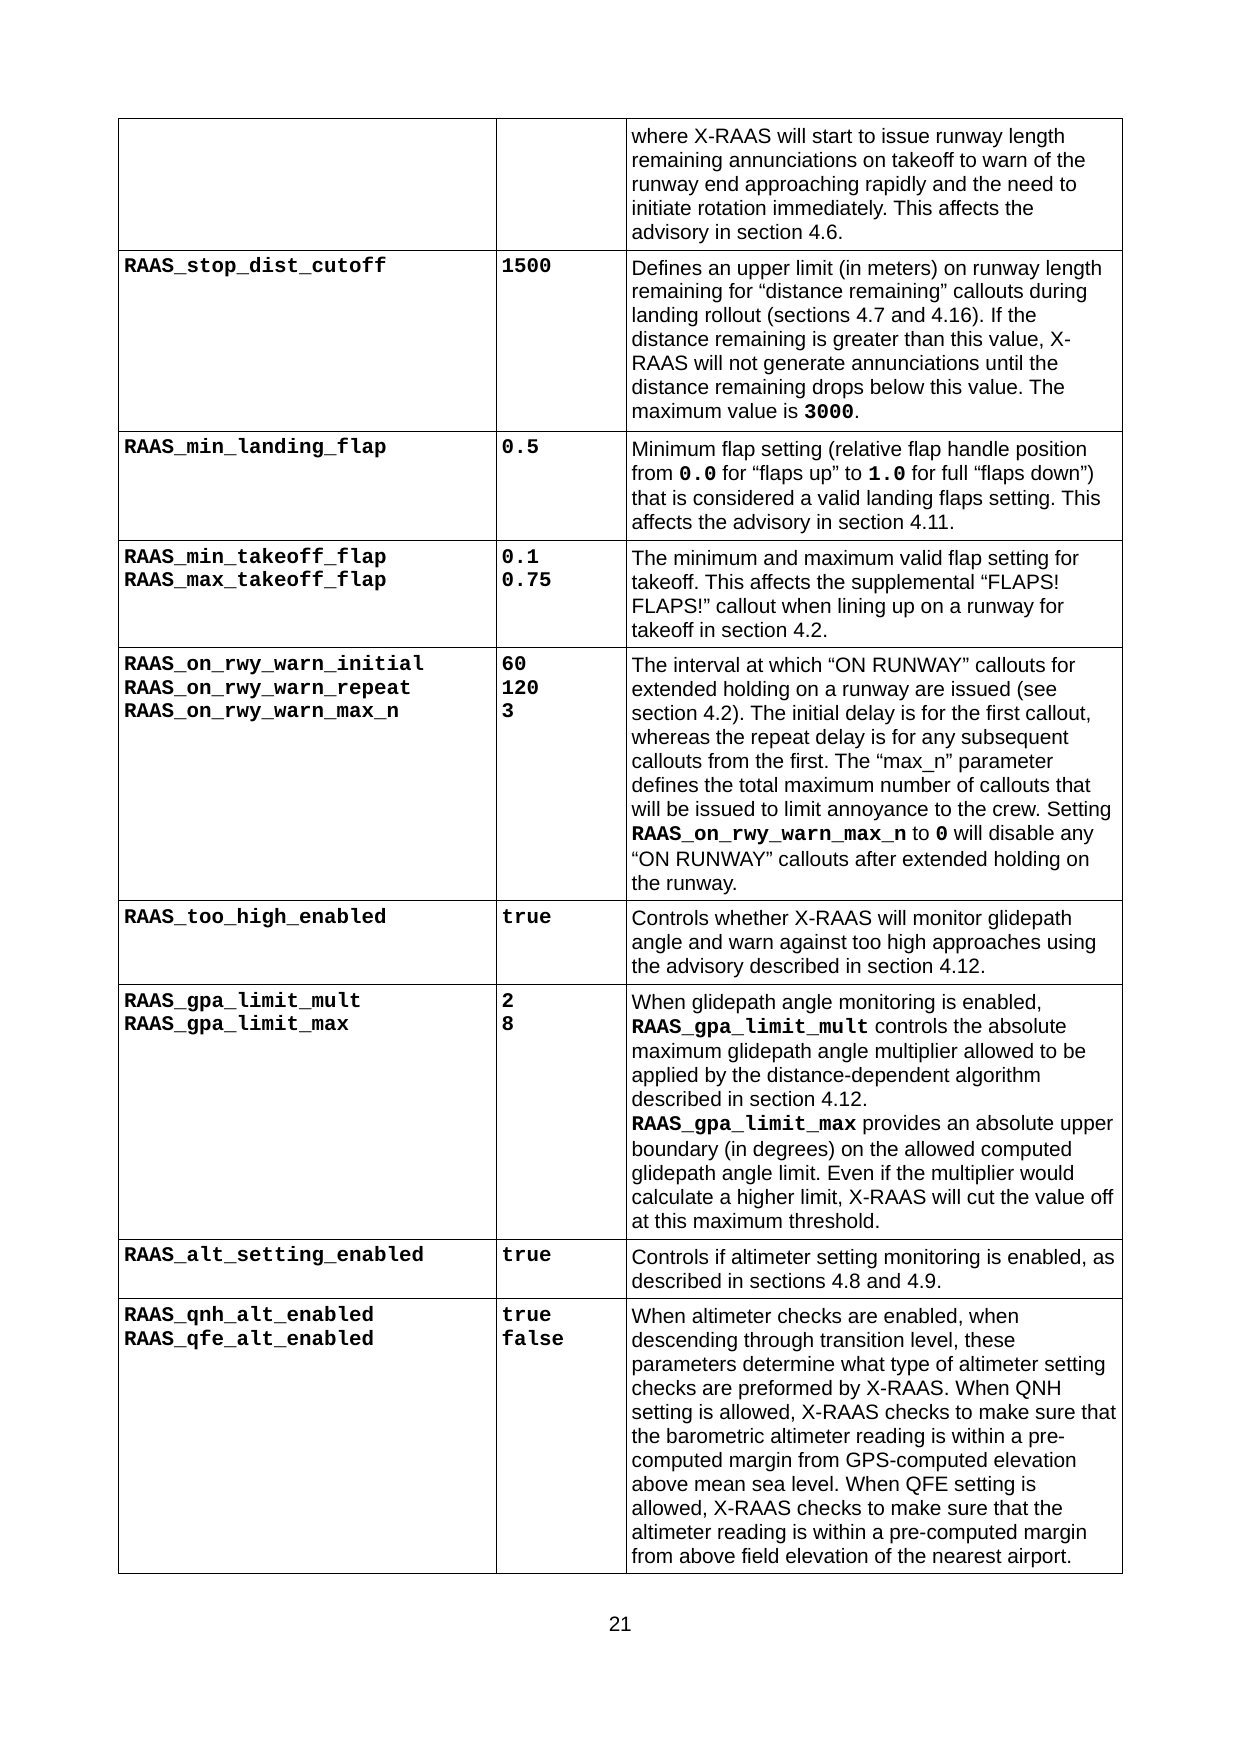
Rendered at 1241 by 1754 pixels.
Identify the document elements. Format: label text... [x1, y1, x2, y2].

table_cell true [497, 1240, 626, 1298]
table_cell [497, 119, 626, 249]
table_cell When glidepath angle monitoring is enabled, RAAS_gpa_limit_mult controls the absolute maximum glidepath angle multiplier allowed to be applied by the distance-dependent algorithm described in section 4.12. RAAS_gpa_limit_max provides an absolute upper boundary (in degrees) on the allowed computed glidepath angle limit. Even if the multiplier would calculate a higher limit, X-RAAS will cut the value off at this maximum threshold. [627, 985, 1122, 1239]
table_cell RAAS_on_rwy_warn_initial RAAS_on_rwy_warn_repeat RAAS_on_rwy_warn_max_n [119, 648, 496, 900]
table_cell RAAS_gpa_limit_mult RAAS_gpa_limit_max [119, 985, 496, 1239]
table_cell The minimum and maximum valid flap setting for takeoff. This affects the supplemental “FLAPS! FLAPS!” callout when lining up on a runway for takeoff in section 4.2. [627, 541, 1122, 647]
table_cell 2 8 [497, 985, 626, 1239]
table_cell 1500 [497, 251, 626, 431]
table_cell [119, 119, 496, 249]
table_cell RAAS_min_landing_flap [119, 432, 496, 540]
table_cell 0.5 [497, 432, 626, 540]
table_cell The interval at which “ON RUNWAY” callouts for extended holding on a runway are issued (see section 4.2). The initial delay is for the first callout, whereas the repeat delay is for any subsequent callouts from the first. The “max_n” parameter defines the total maximum number of callouts that will be issued to limit annoyance to the crew. Setting RAAS_on_rwy_warn_max_n to 0 will disable any “ON RUNWAY” callouts after extended holding on the runway. [627, 648, 1122, 900]
table_cell RAAS_qnh_alt_enabled RAAS_qfe_alt_enabled [119, 1299, 496, 1573]
table_cell RAAS_too_high_enabled [119, 901, 496, 984]
table_cell 0.1 0.75 [497, 541, 626, 647]
table_cell Minimum flap setting (relative flap handle position from 0.0 for “flaps up” to 1.0 for full “flaps down”) that is considered a valid landing flaps setting. This affects the advisory in section 4.11. [627, 432, 1122, 540]
table_cell 60 120 3 [497, 648, 626, 900]
table_cell RAAS_alt_setting_enabled [119, 1240, 496, 1298]
table_cell where X-RAAS will start to issue runway length remaining annunciations on takeoff to warn of the runway end approaching rapidly and the need to initiate rotation immediately. This affects the advisory in section 4.6. [627, 119, 1122, 249]
table_cell true [497, 901, 626, 984]
table_cell Controls whether X-RAAS will monitor glidepath angle and warn against too high approaches using the advisory described in section 4.12. [627, 901, 1122, 984]
table_cell RAAS_stop_dist_cutoff [119, 251, 496, 431]
table_cell Controls if altimeter setting monitoring is enabled, as described in sections 4.8 and 4.9. [627, 1240, 1122, 1298]
table_cell true false [497, 1299, 626, 1573]
table_cell RAAS_min_takeoff_flap RAAS_max_takeoff_flap [119, 541, 496, 647]
table_cell Defines an upper limit (in meters) on runway length remaining for “distance remaining” callouts during landing rollout (sections 4.7 and 4.16). If the distance remaining is greater than this value, X-RAAS will not generate annunciations until the distance remaining drops below this value. The maximum value is 3000. [627, 251, 1122, 431]
table_cell When altimeter checks are enabled, when descending through transition level, these parameters determine what type of altimeter setting checks are preformed by X-RAAS. When QNH setting is allowed, X-RAAS checks to make sure that the barometric altimeter reading is within a pre-computed margin from GPS-computed elevation above mean sea level. When QFE setting is allowed, X-RAAS checks to make sure that the altimeter reading is within a pre-computed margin from above field elevation of the nearest airport. [627, 1299, 1122, 1573]
